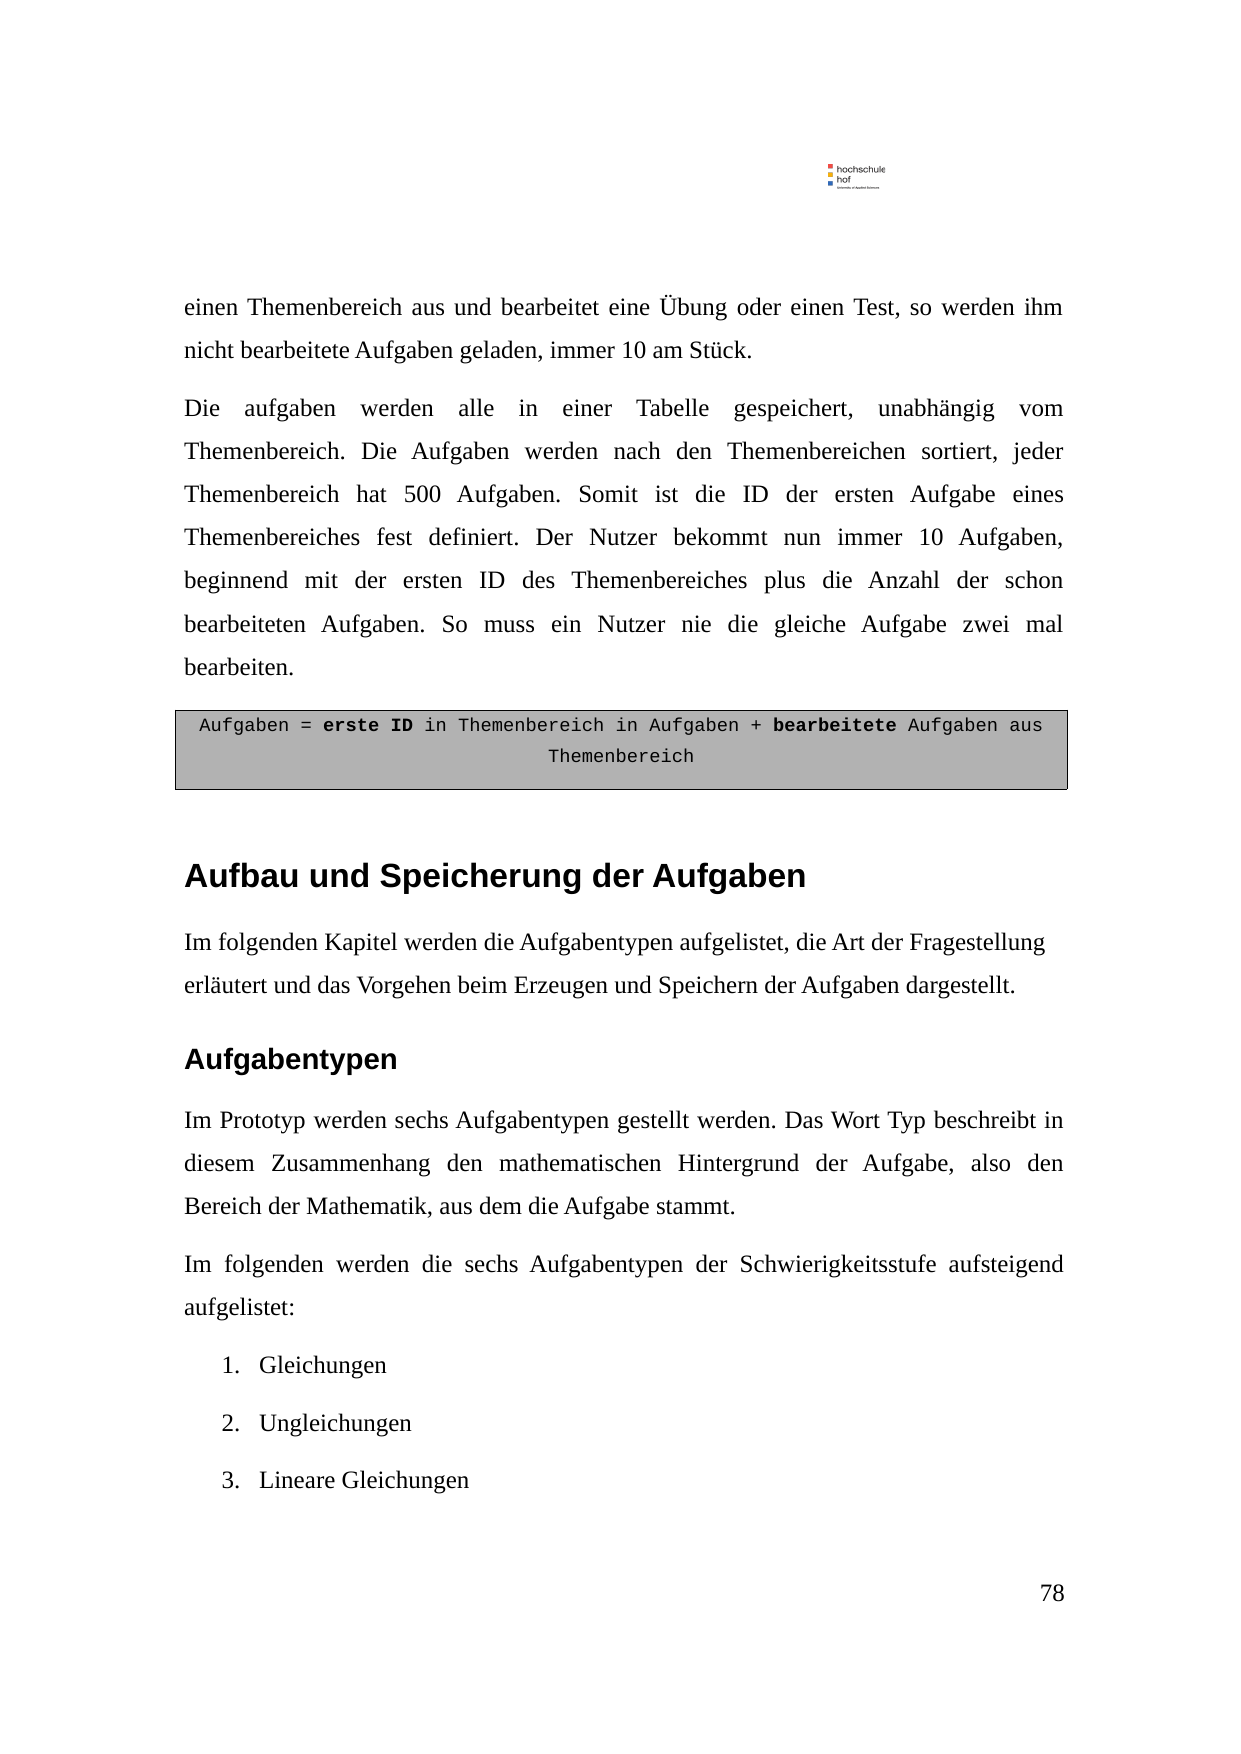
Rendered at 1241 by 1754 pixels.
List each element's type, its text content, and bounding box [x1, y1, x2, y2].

list Lineare Gleichungen [221, 1465, 1064, 1494]
table_header Aufgaben = erste ID in Themenbereich in Aufgaben + bearbeitete Aufgaben aus Themenbereich [176, 711, 1067, 789]
picture [828, 164, 886, 189]
text Im folgenden Kapitel werden die Aufgabentypen aufgelistet, die Art der Fragestellung erläutert und das Vorgehen beim Erzeugen und Speichern der Aufgaben dargestellt. [184, 927, 1064, 998]
list Ungleichungen [221, 1408, 1064, 1436]
text Im folgenden werden die sechs Aufgabentypen der Schwierigkeitsstufe aufsteigend aufgelistet: [184, 1249, 1064, 1321]
subtitle Aufbau und Speicherung der Aufgaben [184, 856, 1064, 895]
text Im Prototyp werden sechs Aufgabentypen gestellt werden. Das Wort Typ beschreibt in diesem Zusammenhang den mathematischen Hintergrund der Aufgabe, also den Bereich der Mathematik, aus dem die Aufgabe stammt. [184, 1105, 1064, 1220]
text einen Themenbereich aus und bearbeitet eine Übung oder einen Test, so werden ihm nicht bearbeitete Aufgaben geladen, immer 10 am Stück. [184, 292, 1064, 364]
subtitle Aufgabentypen [184, 1042, 1064, 1076]
text Die aufgaben werden alle in einer Tabelle gespeichert, unabhängig vom Themenbereich. Die Aufgaben werden nach den Themenbereichen sortiert, jeder Themenbereich hat 500 Aufgaben. Somit ist die ID der ersten Aufgabe eines Themenbereiches fest definiert. Der Nutzer bekommt nun immer 10 Aufgaben, beginnend mit der ersten ID des Themenbereiches plus die Anzahl der schon bearbeiteten Aufgaben. So muss ein Nutzer nie die gleiche Aufgabe zwei mal bearbeiten. [184, 393, 1064, 681]
list Gleichungen [221, 1350, 1064, 1379]
